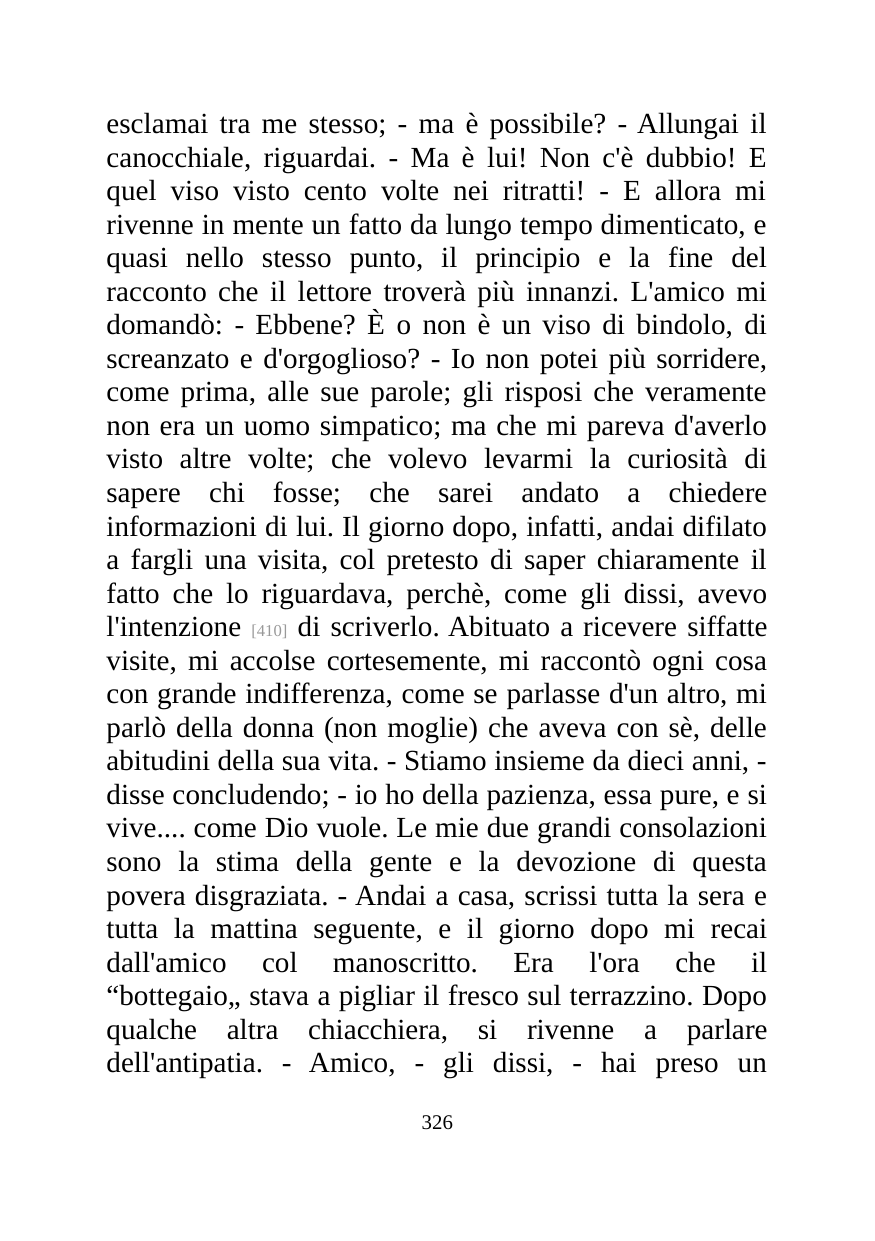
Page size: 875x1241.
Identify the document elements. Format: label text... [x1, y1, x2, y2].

text - esclamai tra me stesso; - ma è possibile? - Allungai il canocchiale, riguardai. - Ma è lui! Non c'è dubbio! E quel viso visto cento volte nei ritratti! - E allora mi rivenne in mente un fatto da lungo tempo dimenticato, e quasi nello stesso punto, il principio e la fine del racconto che il lettore troverà più innanzi. L'amico mi domandò: - Ebbene? È o non è un viso di bindolo, di screanzato e d'orgoglioso? - Io non potei più sorridere, come prima, alle sue parole; gli risposi che veramente non era un uomo simpatico; ma che mi pareva d'averlo visto altre volte; che volevo levarmi la curiosità di sapere chi fosse; che sarei andato a chiedere informazioni di lui. Il giorno dopo, infatti, andai difilato a fargli una visita, col pretesto di saper chiaramente il fatto che lo riguardava, perchè, come gli dissi, avevo l'intenzione [410] di scriverlo. Abituato a ricevere siffatte visite, mi accolse cortesemente, mi raccontò ogni cosa con grande indifferenza, come se parlasse d'un altro, mi parlò della donna (non moglie) che aveva con sè, delle abitudini della sua vita. - Stiamo insieme da dieci anni, - disse concludendo; - io ho della pazienza, essa pure, e si vive.... come Dio vuole. Le mie due grandi consolazioni sono la stima della gente e la devozione di questa povera disgraziata. - Andai a casa, scrissi tutta la sera e tutta la mattina seguente, e il giorno dopo mi recai dall'amico col manoscritto. Era l'ora che il “bottegaio„ stava a pigliar il fresco sul terrazzino. Dopo qualche altra chiacchiera, si rivenne a parlare dell'antipatia. - Amico, - gli dissi, - hai preso un [106, 106, 768, 1079]
